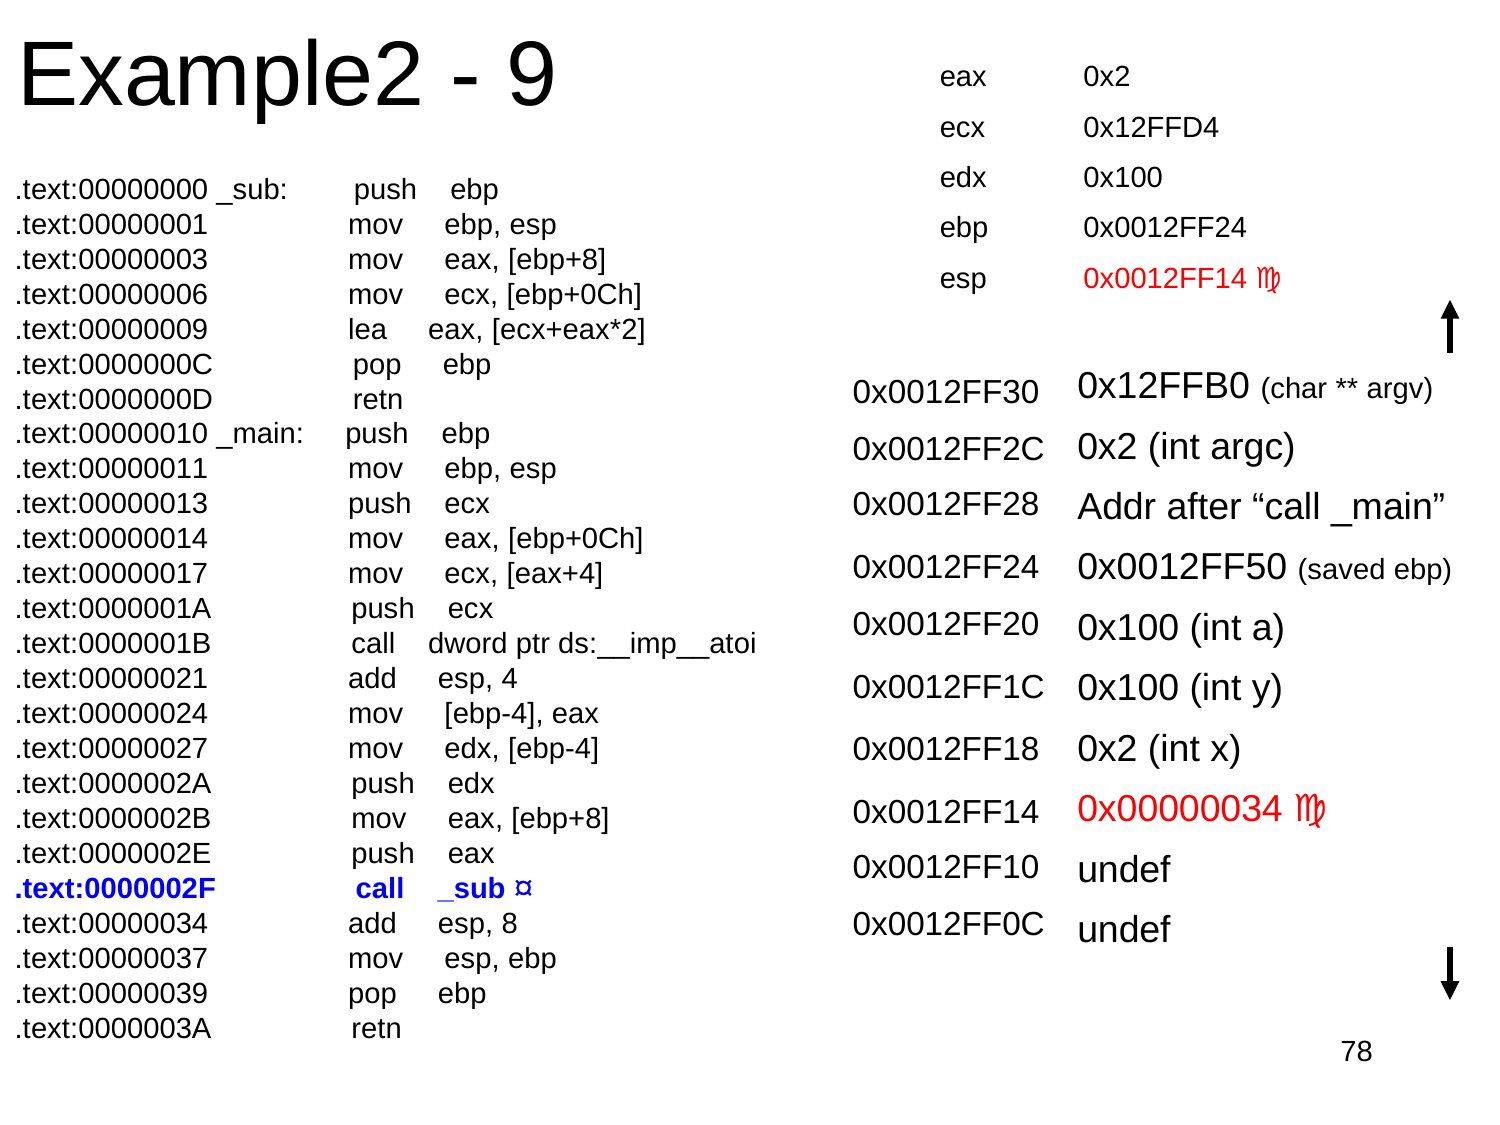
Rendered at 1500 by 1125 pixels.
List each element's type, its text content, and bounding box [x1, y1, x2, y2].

text_box [1074, 1025, 1388, 1101]
table_cell 0x2 (int x) [1063, 716, 1475, 777]
text_box 0x0012FF10 [837, 837, 1055, 893]
table_header 0x12FFB0 (char ** argv) [1063, 354, 1475, 414]
text_box .text:00000000 _sub: push ebp .text:00000001 mov ebp, esp .text:00000003 mov eax, [ebp+8] .text:00000006 mov ecx, [ebp+0Ch] .text:00000009 lea eax, [ecx+eax*2] .text:0000000C pop ebp .text:0000000D retn .text:00000010 _main: push ebp .text:00000011 mov ebp, esp .text:00000013 push ecx .text:00000014 mov eax, [ebp+0Ch] .text:00000017 mov ecx, [eax+4] .text:0000001A push ecx .text:0000001B call dword ptr ds:__imp__atoi .text:00000021 add esp, 4 .text:00000024 mov [ebp-4], eax .text:00000027 mov edx, [ebp-4] .text:0000002A push edx .text:0000002B mov eax, [ebp+8] .text:0000002E push eax .text:0000002F call _sub  .text:00000034 add esp, 8 .text:00000037 mov esp, ebp .text:00000039 pop ebp .text:0000003A retn [0, 162, 773, 1052]
text_box 0x0012FF20 [837, 594, 1055, 651]
text_box 0x0012FF24 [837, 537, 1055, 593]
text_box 0x0012FF28 [837, 476, 1055, 531]
table_cell 0x0012FF50 (saved ebp) [1063, 535, 1475, 595]
table_cell 0x12FFD4 [1068, 100, 1412, 151]
text_box 0x0012FF1C [837, 657, 1060, 713]
table_cell 0x100 (int y) [1063, 656, 1475, 716]
text_box 0x0012FF30 [837, 362, 1055, 418]
table_header eax [925, 50, 1068, 100]
table_cell 0x2 (int argc) [1063, 414, 1475, 474]
table_cell esp [925, 252, 1068, 302]
table_cell 0x100 [1068, 151, 1412, 201]
table_cell Addr after “call _main” [1063, 474, 1475, 535]
table_cell 0x00000034  [1063, 777, 1475, 837]
title Example2 - 9 [0, 0, 575, 162]
text_box 0x0012FF14 [837, 782, 1055, 837]
table_header 0x2 [1068, 50, 1412, 100]
table_cell 0x100 (int a) [1063, 595, 1475, 656]
table_cell ebp [925, 201, 1068, 252]
table_cell undef [1063, 897, 1475, 958]
text_box 0x0012FF18 [837, 719, 1055, 776]
table_cell undef [1063, 837, 1475, 897]
table_cell edx [925, 151, 1068, 201]
text_box 0x0012FF2C [837, 419, 1060, 476]
table_cell 0x0012FF24 [1068, 201, 1412, 252]
text_box 0x0012FF0C [837, 894, 1060, 951]
table_cell ecx [925, 100, 1068, 151]
table_cell 0x0012FF14  [1068, 252, 1412, 302]
